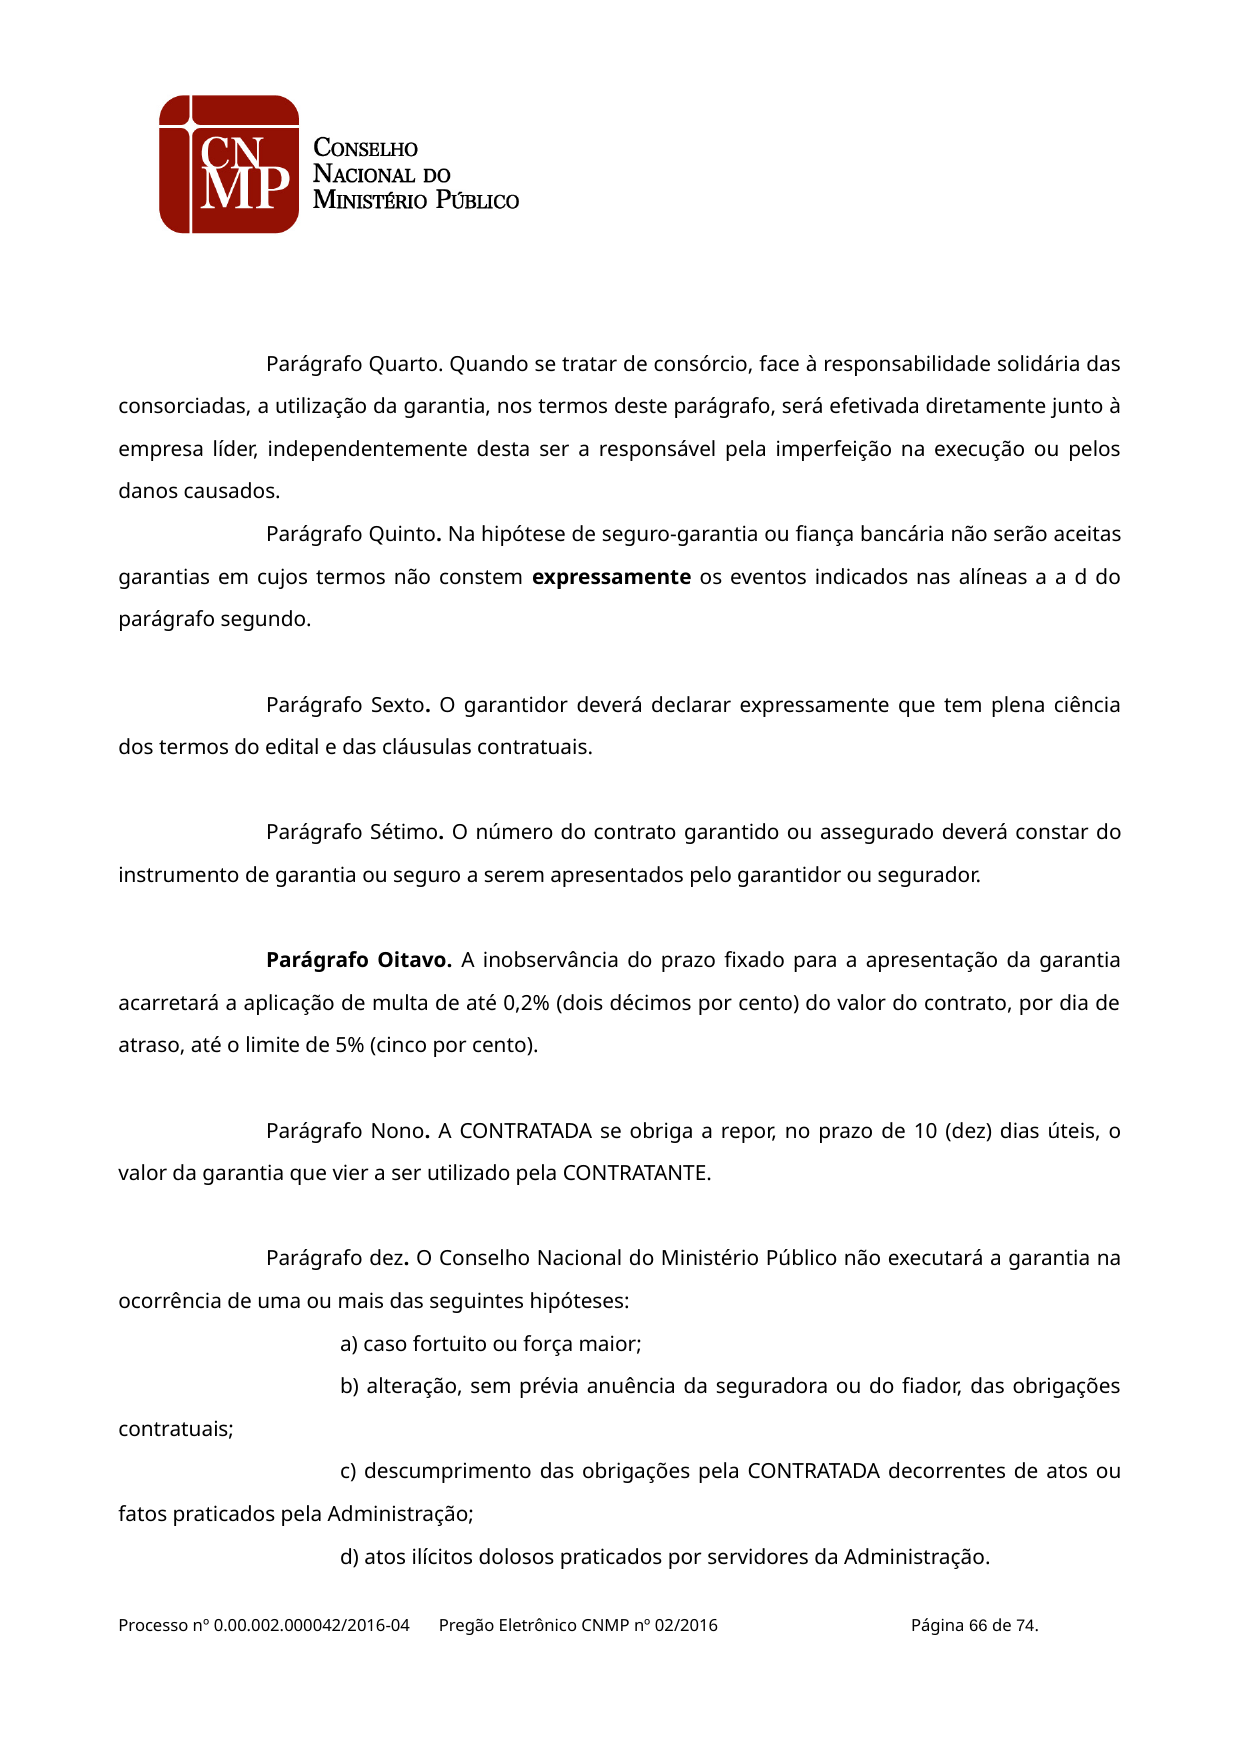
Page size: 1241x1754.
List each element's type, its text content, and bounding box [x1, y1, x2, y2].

text d) atos ilícitos dolosos praticados por servidores da Administração. [118, 1542, 1122, 1570]
text b) alteração, sem prévia anuência da seguradora ou do fiador, das obrigações contratuais; [118, 1371, 1122, 1442]
text Parágrafo dez. O Conselho Nacional do Ministério Público não executará a garantia na ocorrência de uma ou mais das seguintes hipóteses: [118, 1243, 1122, 1314]
text a) caso fortuito ou força maior; [118, 1329, 1122, 1357]
text Parágrafo Oitavo. A inobservância do prazo fixado para a apresentação da garantia acarretará a aplicação de multa de até 0,2% (dois décimos por cento) do valor do contrato, por dia de atraso, até o limite de 5% (cinco por cento). [118, 945, 1122, 1059]
text Parágrafo Sexto. O garantidor deverá declarar expressamente que tem plena ciência dos termos do edital e das cláusulas contratuais. [118, 690, 1122, 761]
text c) descumprimento das obrigações pela CONTRATADA decorrentes de atos ou fatos praticados pela Administração; [118, 1457, 1122, 1528]
text Parágrafo Sétimo. O número do contrato garantido ou assegurado deverá constar do instrumento de garantia ou seguro a serem apresentados pelo garantidor ou segurador. [118, 817, 1122, 888]
text Parágrafo Quarto. Quando se tratar de consórcio, face à responsabilidade solidária das consorciadas, a utilização da garantia, nos termos deste parágrafo, será efetivada diretamente junto à empresa líder, independentemente desta ser a responsável pela imperfeição na execução ou pelos danos causados. [118, 349, 1122, 505]
text Parágrafo Nono. A CONTRATADA se obriga a repor, no prazo de 10 (dez) dias úteis, o valor da garantia que vier a ser utilizado pela CONTRATANTE. [118, 1116, 1122, 1187]
text Parágrafo Quinto. Na hipótese de seguro-garantia ou fiança bancária não serão aceitas garantias em cujos termos não constem expressamente os eventos indicados nas alíneas a a d do parágrafo segundo. [118, 519, 1122, 633]
